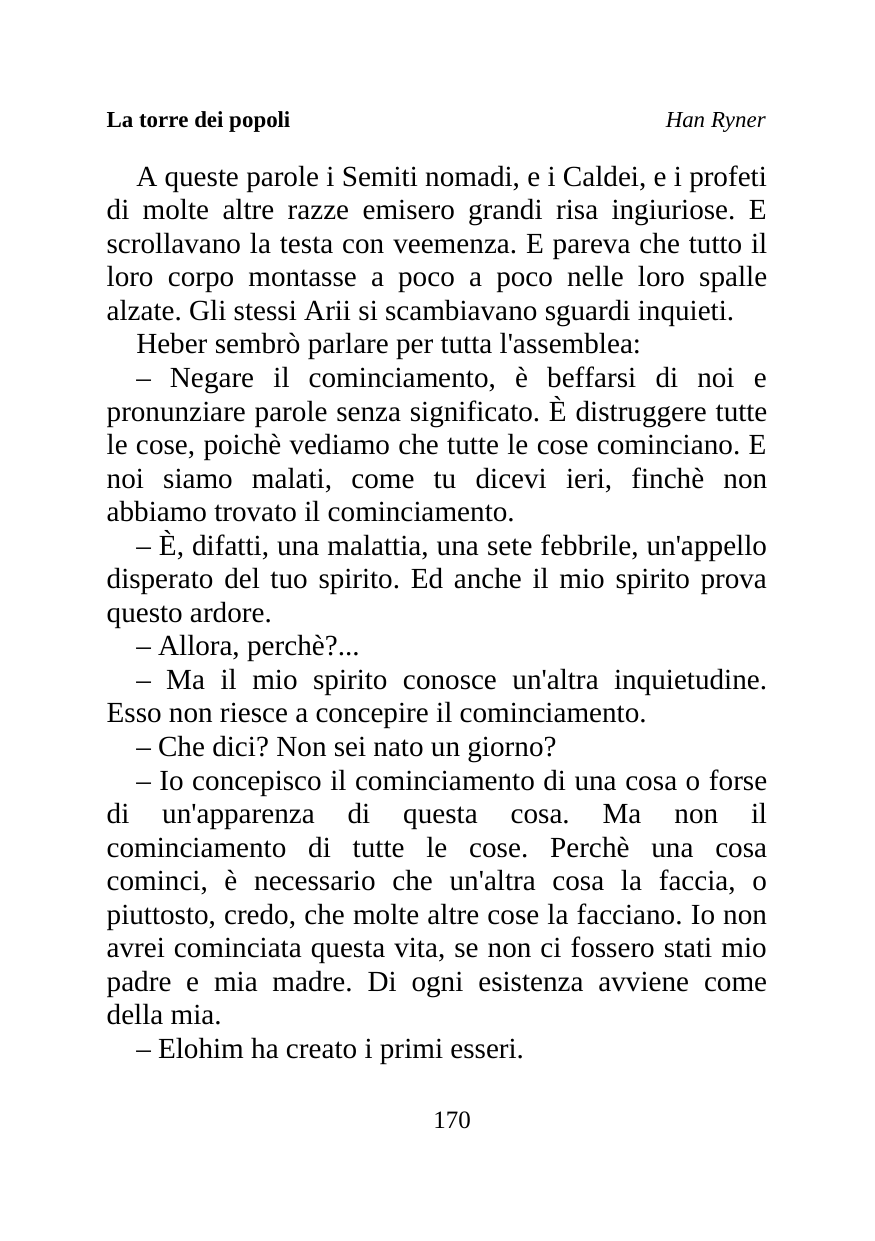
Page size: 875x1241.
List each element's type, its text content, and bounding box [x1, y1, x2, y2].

text Heber sembrò parlare per tutta l'assemblea: [106, 327, 768, 360]
text A queste parole i Semiti nomadi, e i Caldei, e i profeti di molte altre razze emisero grandi risa ingiuriose. E scrollavano la testa con veemenza. E pareva che tutto il loro corpo montasse a poco a poco nelle loro spalle alzate. Gli stessi Arii si scambiavano sguardi inquieti. [106, 159, 768, 327]
text – Allora, perchè?... [106, 628, 768, 662]
text – Negare il cominciamento, è beffarsi di noi e pronunziare parole senza significato. È distruggere tutte le cose, poichè vediamo che tutte le cose cominciano. E noi siamo malati, come tu dicevi ieri, finchè non abbiamo trovato il cominciamento. [106, 360, 768, 528]
text – Ma il mio spirito conosce un'altra inquietudine. Esso non riesce a concepire il cominciamento. [106, 662, 768, 729]
text – Io concepisco il cominciamento di una cosa o forse di un'apparenza di questa cosa. Ma non il cominciamento di tutte le cose. Perchè una cosa cominci, è necessario che un'altra cosa la faccia, o piuttosto, credo, che molte altre cose la facciano. Io non avrei cominciata questa vita, se non ci fossero stati mio padre e mia madre. Di ogni esistenza avviene come della mia. [106, 763, 768, 1031]
text – È, difatti, una malattia, una sete febbrile, un'appello disperato del tuo spirito. Ed anche il mio spirito prova questo ardore. [106, 528, 768, 628]
text – Che dici? Non sei nato un giorno? [106, 729, 768, 763]
text – Elohim ha creato i primi esseri. [106, 1031, 768, 1064]
